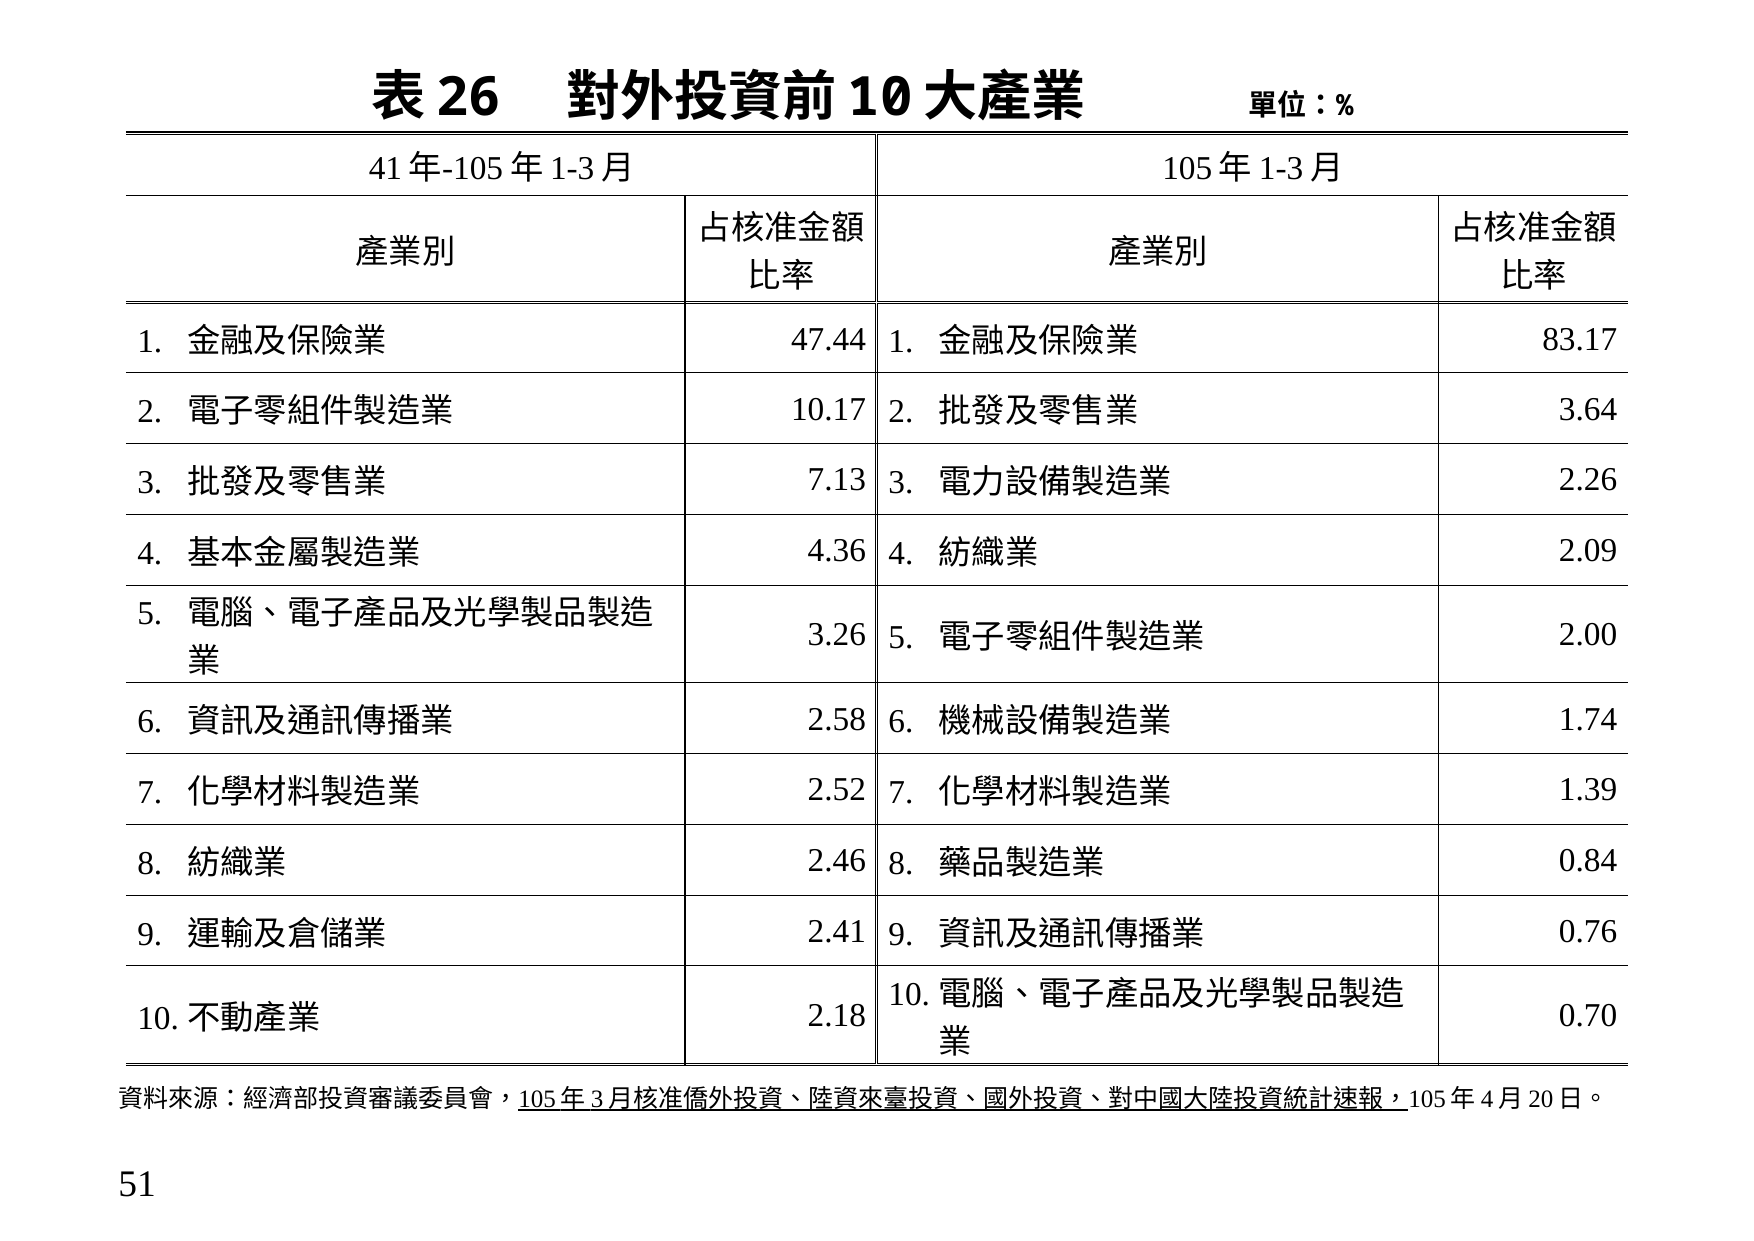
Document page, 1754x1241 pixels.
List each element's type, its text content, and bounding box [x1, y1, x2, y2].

table_cell 化學材料製造業 [878, 754, 1438, 824]
table_cell 7.13 [686, 444, 875, 514]
table_header 105年1-3月 [878, 135, 1628, 195]
table_cell 資訊及通訊傳播業 [126, 683, 684, 753]
table_cell 電子零組件製造業 [878, 586, 1438, 682]
table_cell 3.26 [686, 586, 875, 682]
table_cell 3.64 [1439, 373, 1628, 443]
table_cell 藥品製造業 [878, 825, 1438, 894]
table_cell 基本金屬製造業 [126, 515, 684, 584]
table_cell 紡織業 [126, 825, 684, 894]
table_cell 2.18 [686, 966, 875, 1063]
table_cell 不動產業 [126, 966, 684, 1063]
table_cell 資訊及通訊傳播業 [878, 896, 1438, 965]
table_cell 產業別 [878, 196, 1438, 301]
table_cell 電腦、電子產品及光學製品製造業 [878, 966, 1438, 1063]
table_cell 紡織業 [878, 515, 1438, 584]
table_cell 占核准金額比率 [1439, 196, 1628, 301]
table_cell 47.44 [686, 304, 875, 372]
table_cell 2.46 [686, 825, 875, 894]
table_cell 2.09 [1439, 515, 1628, 584]
table_cell 2.00 [1439, 586, 1628, 682]
table_cell 運輸及倉儲業 [126, 896, 684, 965]
table_cell 0.76 [1439, 896, 1628, 965]
subtitle 表26 對外投資前10大產業 單位：% [118, 53, 1636, 131]
table_cell 0.84 [1439, 825, 1628, 894]
table_cell 金融及保險業 [878, 304, 1438, 372]
table_cell 2.58 [686, 683, 875, 753]
table_cell 機械設備製造業 [878, 683, 1438, 753]
table_cell 1.74 [1439, 683, 1628, 753]
table_cell 83.17 [1439, 304, 1628, 372]
table_cell 電力設備製造業 [878, 444, 1438, 514]
table_cell 金融及保險業 [126, 304, 684, 372]
table_cell 占核准金額比率 [686, 196, 875, 301]
table_cell 電腦、電子產品及光學製品製造業 [126, 586, 684, 682]
table_cell 電子零組件製造業 [126, 373, 684, 443]
table_cell 批發及零售業 [878, 373, 1438, 443]
table_cell 化學材料製造業 [126, 754, 684, 824]
table_cell 10.17 [686, 373, 875, 443]
table_cell 2.26 [1439, 444, 1628, 514]
table_cell 批發及零售業 [126, 444, 684, 514]
table_cell 2.41 [686, 896, 875, 965]
table_header 41年-105年1-3月 [126, 135, 875, 195]
table_cell 4.36 [686, 515, 875, 584]
table_cell 0.70 [1439, 966, 1628, 1063]
text 資料來源：經濟部投資審議委員會，105年3月核准僑外投資、陸資來臺投資、國外投資、對中國大陸投資統計速報，105年4月20日。 [118, 1078, 1654, 1115]
table_cell 1.39 [1439, 754, 1628, 824]
table_cell 產業別 [126, 196, 684, 301]
table_cell 2.52 [686, 754, 875, 824]
